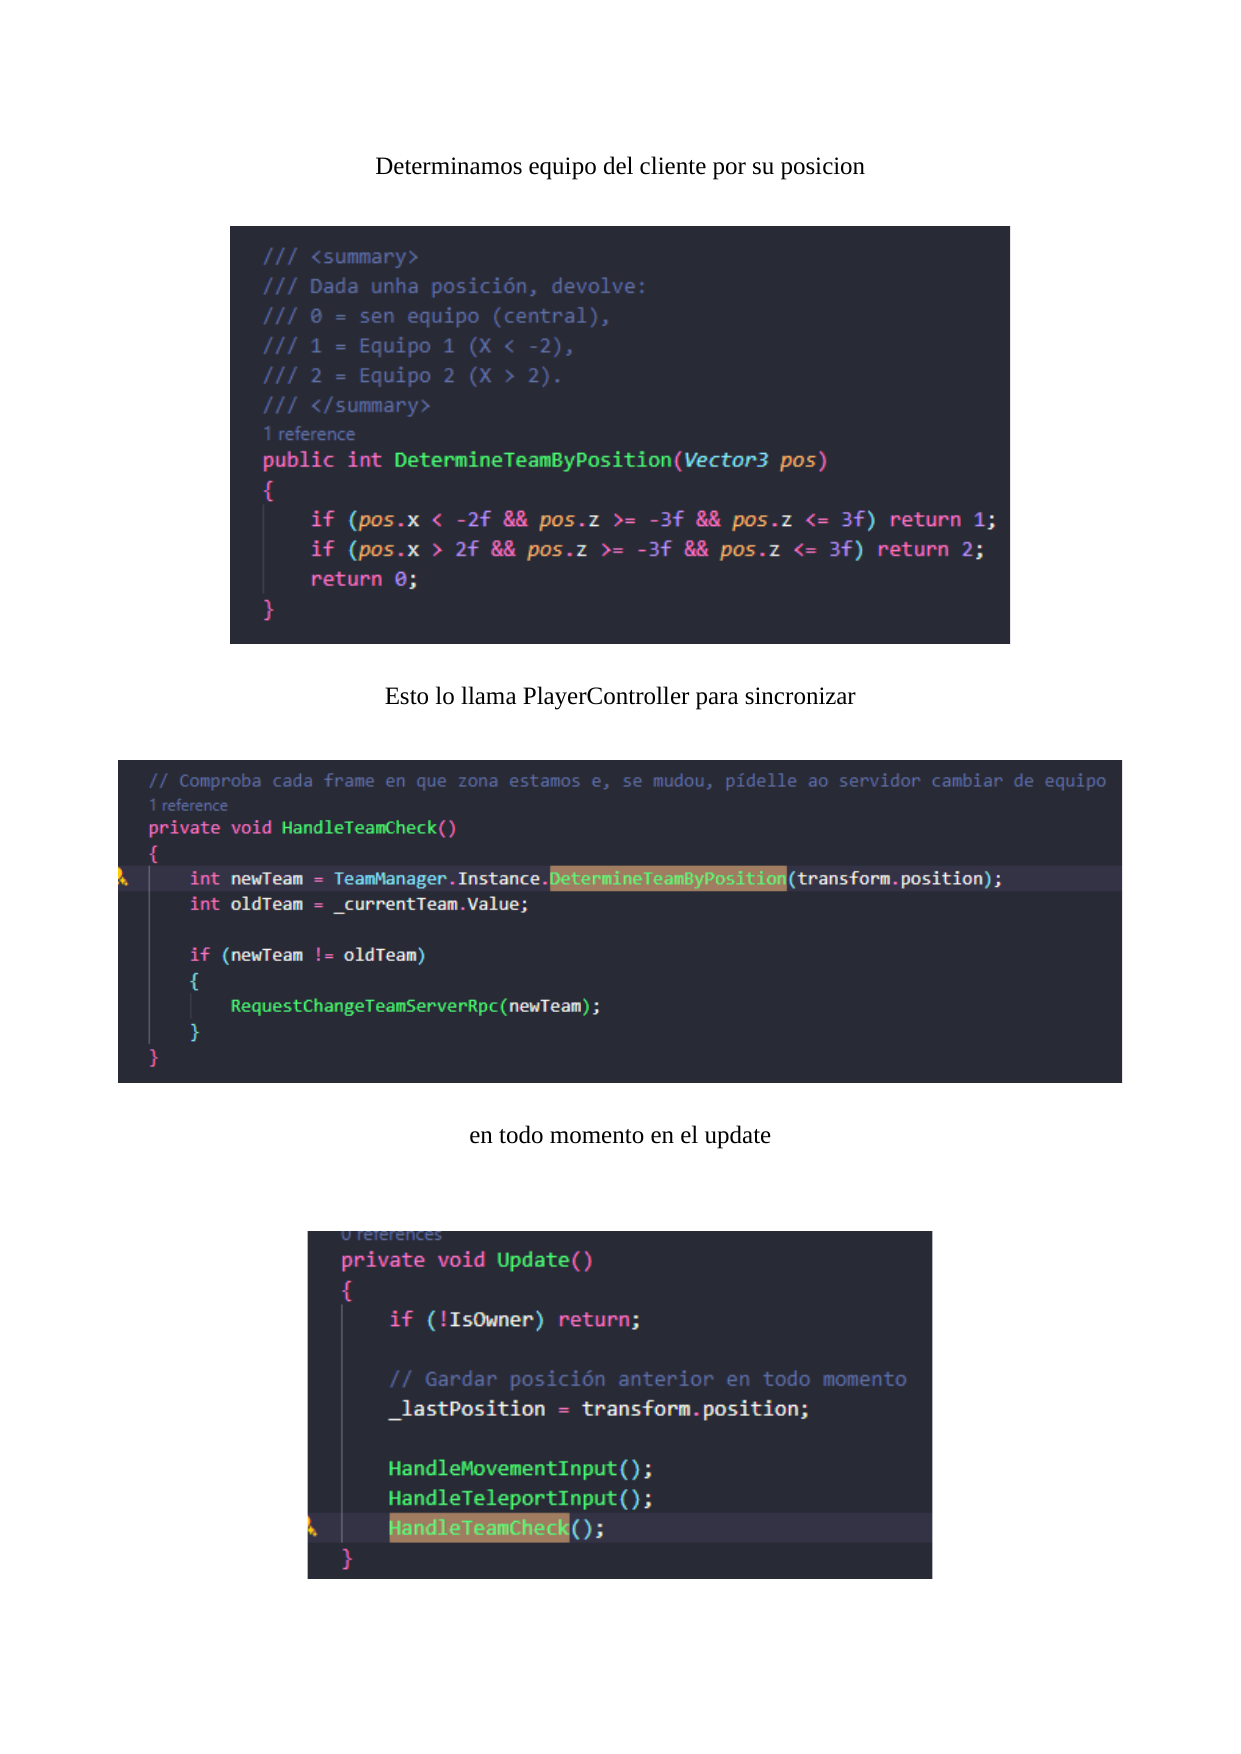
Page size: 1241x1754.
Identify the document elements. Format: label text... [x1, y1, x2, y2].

picture [307, 1231, 933, 1579]
text Determinamos equipo del cliente por su posicion [118, 151, 1122, 180]
text en todo momento en el update [118, 1120, 1122, 1149]
picture [230, 226, 1011, 644]
text Esto lo llama PlayerController para sincronizar [118, 681, 1122, 710]
picture [118, 760, 1123, 1083]
